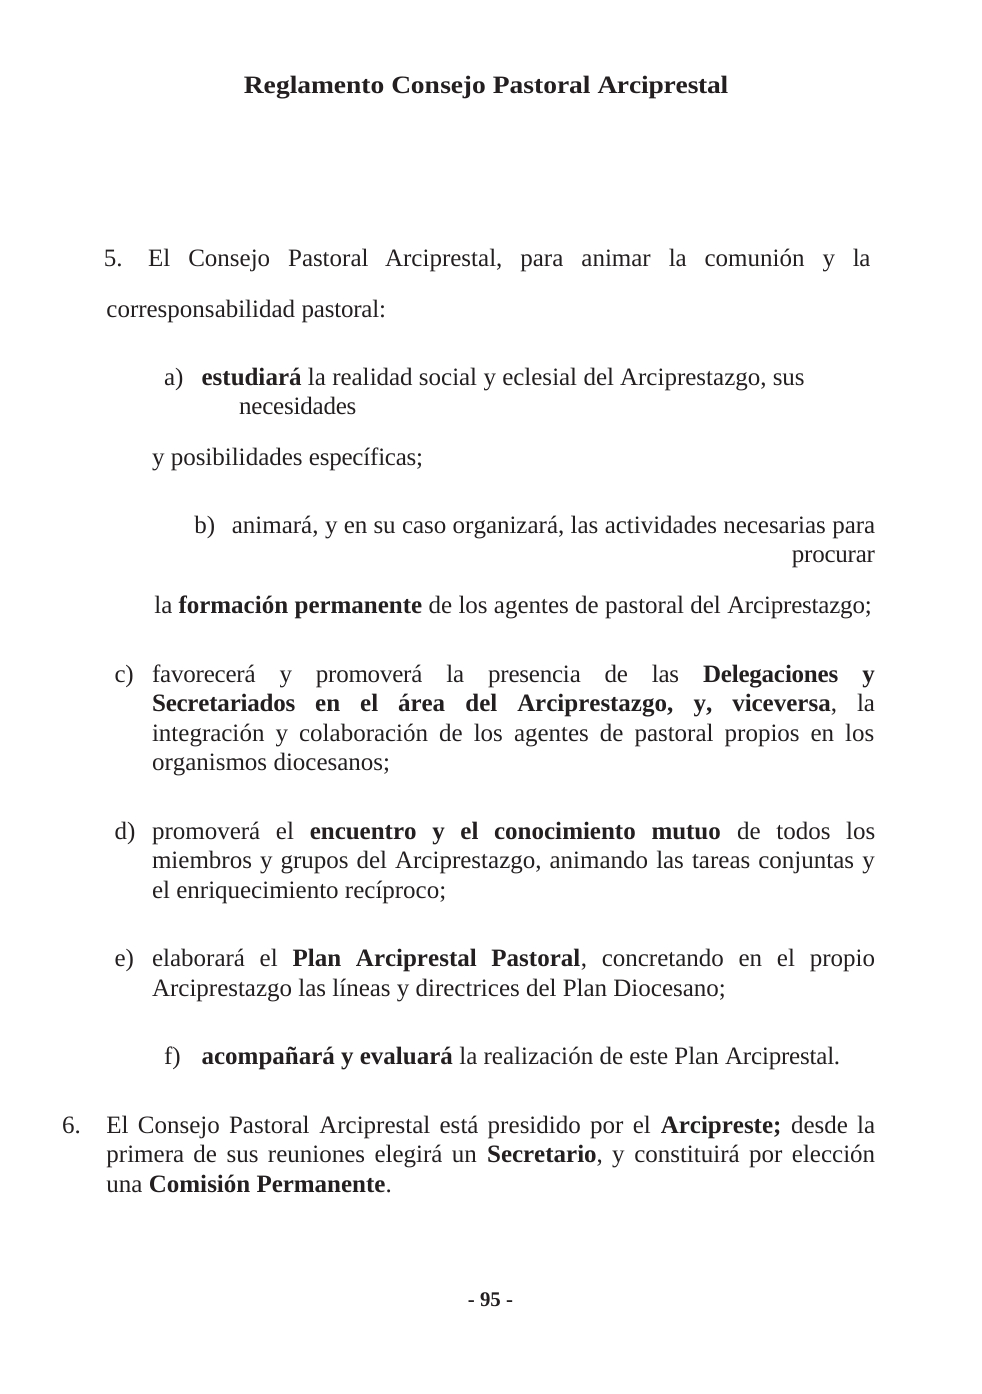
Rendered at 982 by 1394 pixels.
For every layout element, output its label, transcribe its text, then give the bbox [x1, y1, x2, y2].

list El Consejo Pastoral Arciprestal está presidido por el Arcipreste; desde la primera de sus reuniones elegirá un Secretario, y constituirá por elección una Comisión Permanente. [64, 1110, 875, 1198]
text y posibilidades específicas; [152, 442, 917, 471]
text corresponsabilidad pastoral: [106, 294, 917, 323]
list acompañará y evaluará la realización de este Plan Arciprestal. [164, 1041, 917, 1070]
list elaborará el Plan Arciprestal Pastoral, concretando en el propio Arciprestazgo las líneas y directrices del Plan Diocesano; [114, 943, 875, 1002]
list promoverá el encuentro y el conocimiento mutuo de todos los miembros y grupos del Arciprestazgo, animando las tareas conjuntas y el enriquecimiento recíproco; [114, 816, 875, 904]
list animará, y en su caso organizará, las actividades necesarias para procurar [114, 511, 875, 568]
list favorecerá y promoverá la presencia de las Delegaciones y Secretariados en el área del Arciprestazgo, y, viceversa, la integración y colaboración de los agentes de pastoral propios en los organismos diocesanos; [114, 659, 875, 776]
list estudiará la realidad social y eclesial del Arciprestazgo, sus necesidades [164, 362, 917, 420]
list El Consejo Pastoral Arciprestal, para animar la comunión y la [106, 243, 917, 272]
text la formación permanente de los agentes de pastoral del Arciprestazgo; [64, 590, 872, 619]
